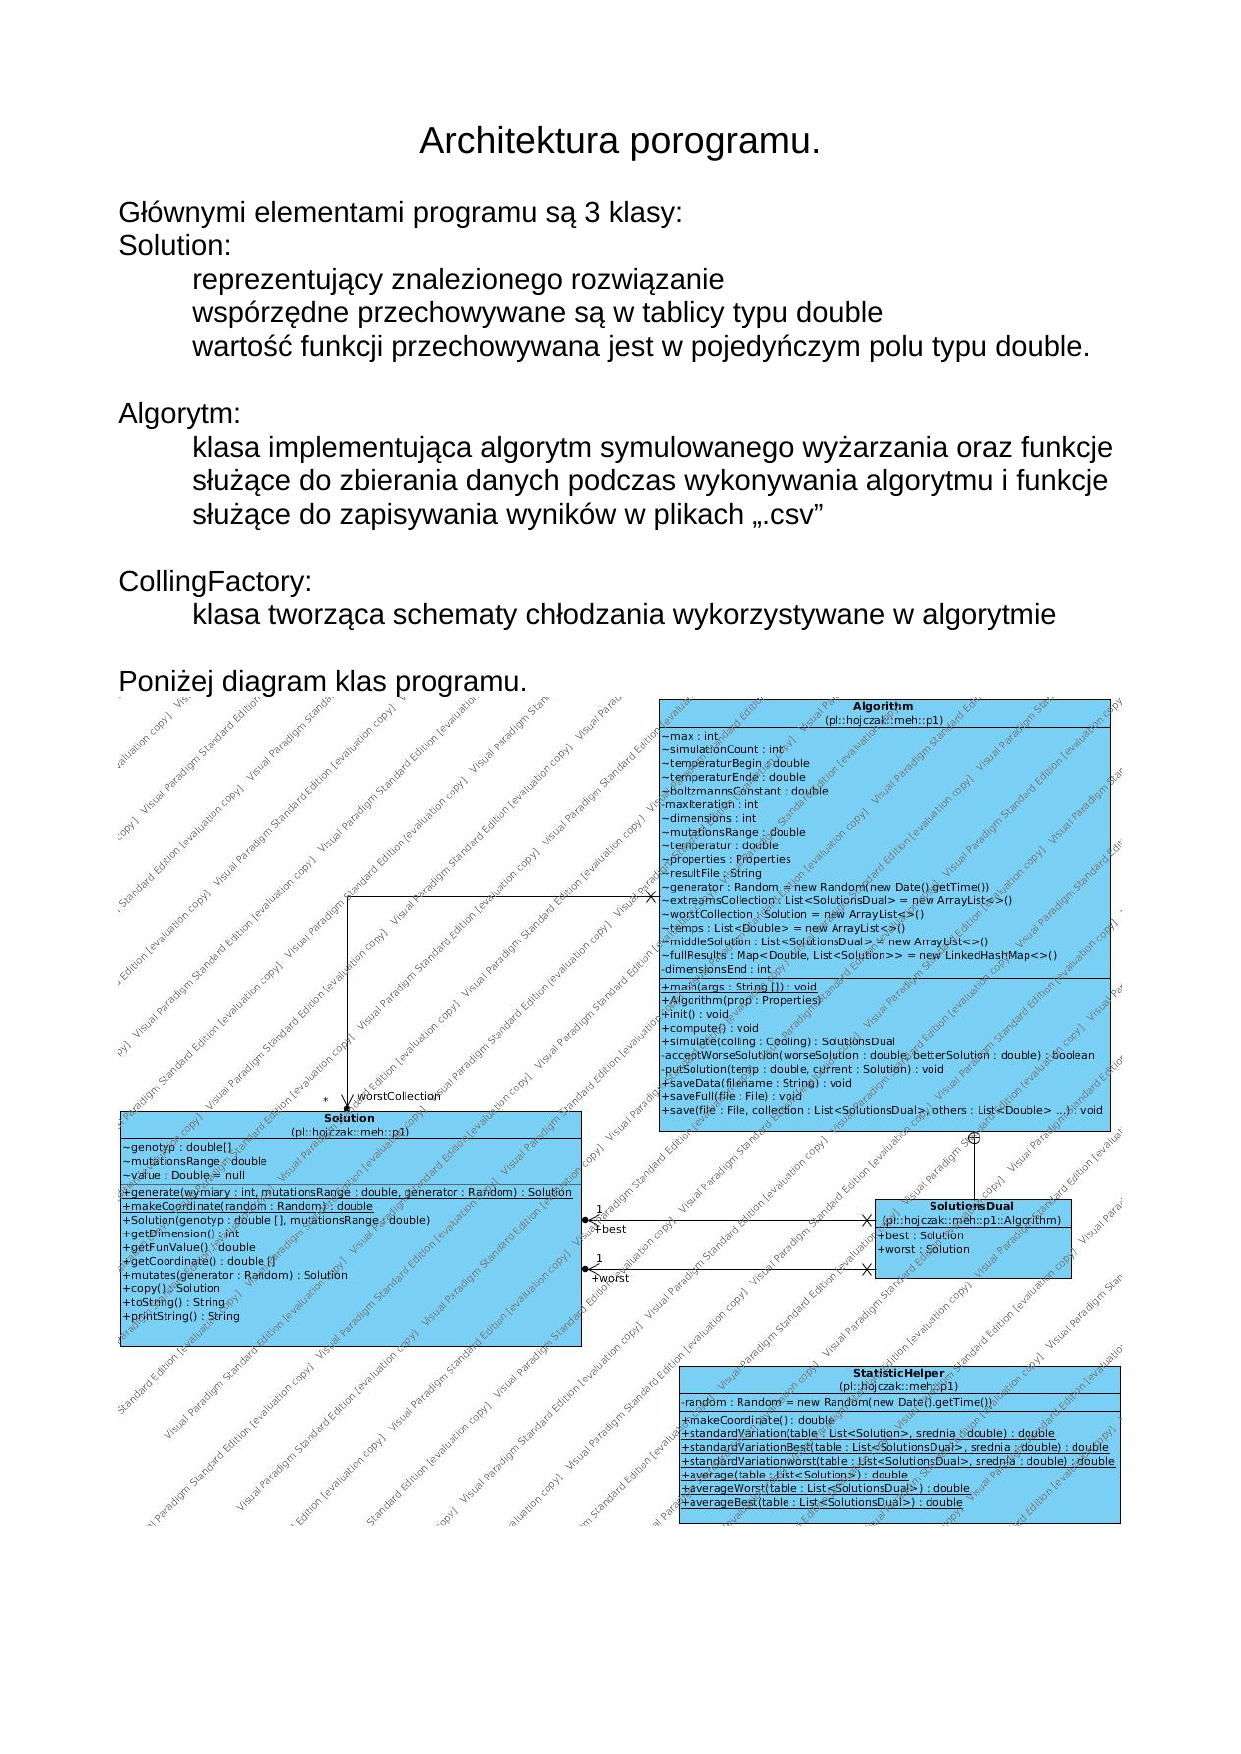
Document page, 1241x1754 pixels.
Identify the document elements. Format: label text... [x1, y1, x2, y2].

text klasa implementująca algorytm symulowanego wyżarzania oraz funkcje służące do zbierania danych podczas wykonywania algorytmu i funkcje służące do zapisywania wyników w plikach „.csv” [192, 429, 1122, 530]
text Architektura porogramu. [118, 118, 1122, 161]
picture [118, 697, 1123, 1526]
text Solution: [118, 228, 1122, 262]
text Poniżej diagram klas programu. [118, 664, 1122, 697]
text wspórzędne przechowywane są w tablicy typu double [192, 295, 1122, 329]
text Głównymi elementami programu są 3 klasy: [118, 195, 1122, 228]
text klasa tworząca schematy chłodzania wykorzystywane w algorytmie [192, 597, 1122, 631]
text Algorytm: [118, 396, 1122, 429]
text reprezentujący znalezionego rozwiązanie [192, 262, 1122, 295]
text wartość funkcji przechowywana jest w pojedyńczym polu typu double. [192, 329, 1122, 362]
text CollingFactory: [118, 564, 1122, 597]
